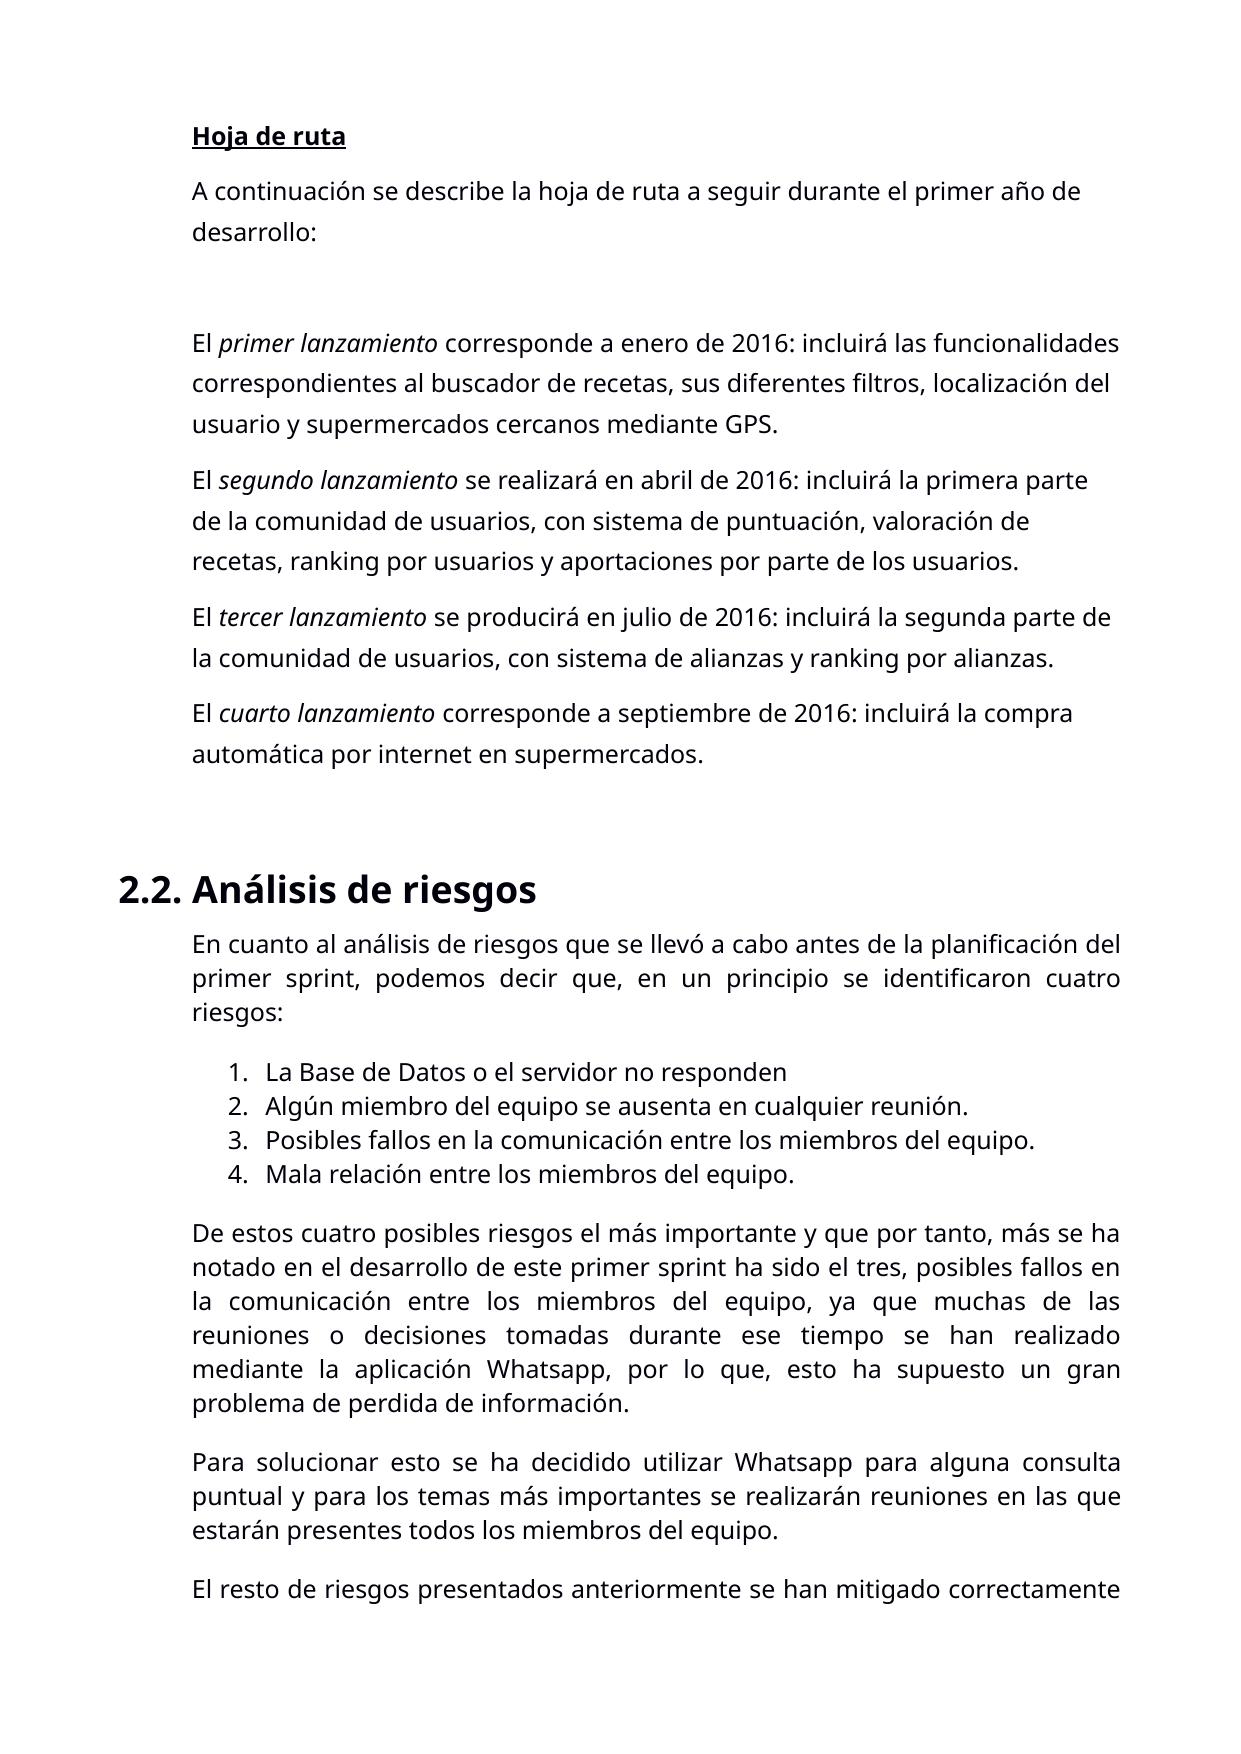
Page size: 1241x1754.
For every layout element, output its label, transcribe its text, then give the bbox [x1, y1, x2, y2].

list Posibles fallos en la comunicación entre los miembros del equipo. [228, 1122, 1122, 1156]
subtitle 2.2. Análisis de riesgos [118, 863, 1122, 914]
text De estos cuatro posibles riesgos el más importante y que por tanto, más se ha notado en el desarrollo de este primer sprint ha sido el tres, posibles fallos en la comunicación entre los miembros del equipo, ya que muchas de las reuniones o decisiones tomadas durante ese tiempo se han realizado mediante la aplicación Whatsapp, por lo que, esto ha supuesto un gran problema de perdida de información. [192, 1215, 1122, 1420]
text El tercer lanzamiento se producirá en julio de 2016: incluirá la segunda parte de la comunidad de usuarios, con sistema de alianzas y ranking por alianzas. [192, 599, 1122, 674]
list Algún miembro del equipo se ausenta en cualquier reunión. [228, 1088, 1122, 1122]
text El segundo lanzamiento se realizará en abril de 2016: incluirá la primera parte de la comunidad de usuarios, con sistema de puntuación, valoración de recetas, ranking por usuarios y aportaciones por parte de los usuarios. [192, 462, 1122, 578]
text Para solucionar esto se ha decidido utilizar Whatsapp para alguna consulta puntual y para los temas más importantes se realizarán reuniones en las que estarán presentes todos los miembros del equipo. [192, 1445, 1122, 1547]
text Hoja de ruta [192, 118, 1122, 152]
text El resto de riesgos presentados anteriormente se han mitigado correctamente [192, 1572, 1122, 1606]
text El cuarto lanzamiento corresponde a septiembre de 2016: incluirá la compra automática por internet en supermercados. [192, 696, 1122, 771]
list La Base de Datos o el servidor no responden [228, 1054, 1122, 1088]
list Mala relación entre los miembros del equipo. [228, 1156, 1122, 1190]
text El primer lanzamiento corresponde a enero de 2016: incluirá las funcionalidades correspondientes al buscador de recetas, sus diferentes filtros, localización del usuario y supermercados cercanos mediante GPS. [192, 325, 1122, 441]
text A continuación se describe la hoja de ruta a seguir durante el primer año de desarrollo: [192, 173, 1122, 248]
text En cuanto al análisis de riesgos que se llevó a cabo antes de la planificación del primer sprint, podemos decir que, en un principio se identificaron cuatro riesgos: [192, 927, 1122, 1029]
